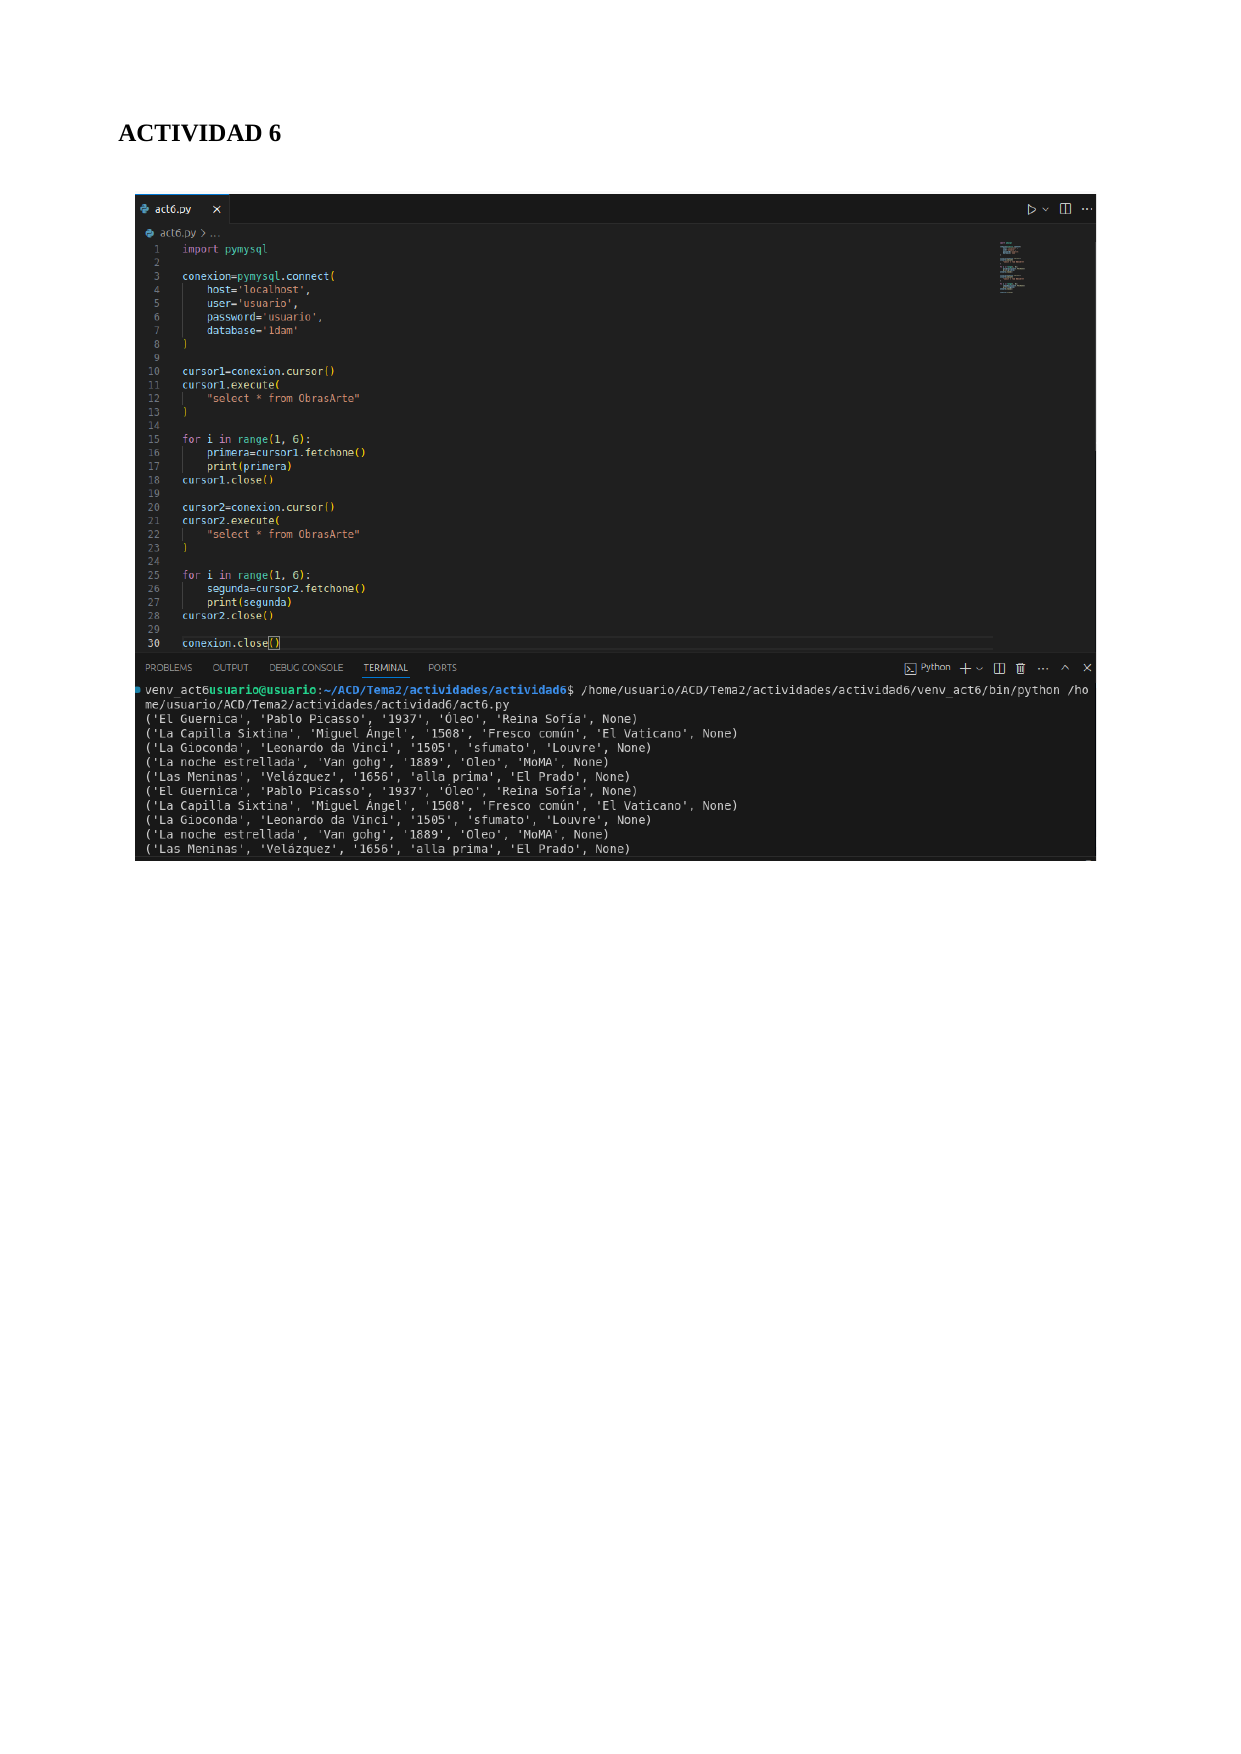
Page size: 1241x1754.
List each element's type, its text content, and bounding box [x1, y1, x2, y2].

picture [135, 191, 1097, 861]
text ACTIVIDAD 6 [118, 118, 1122, 147]
